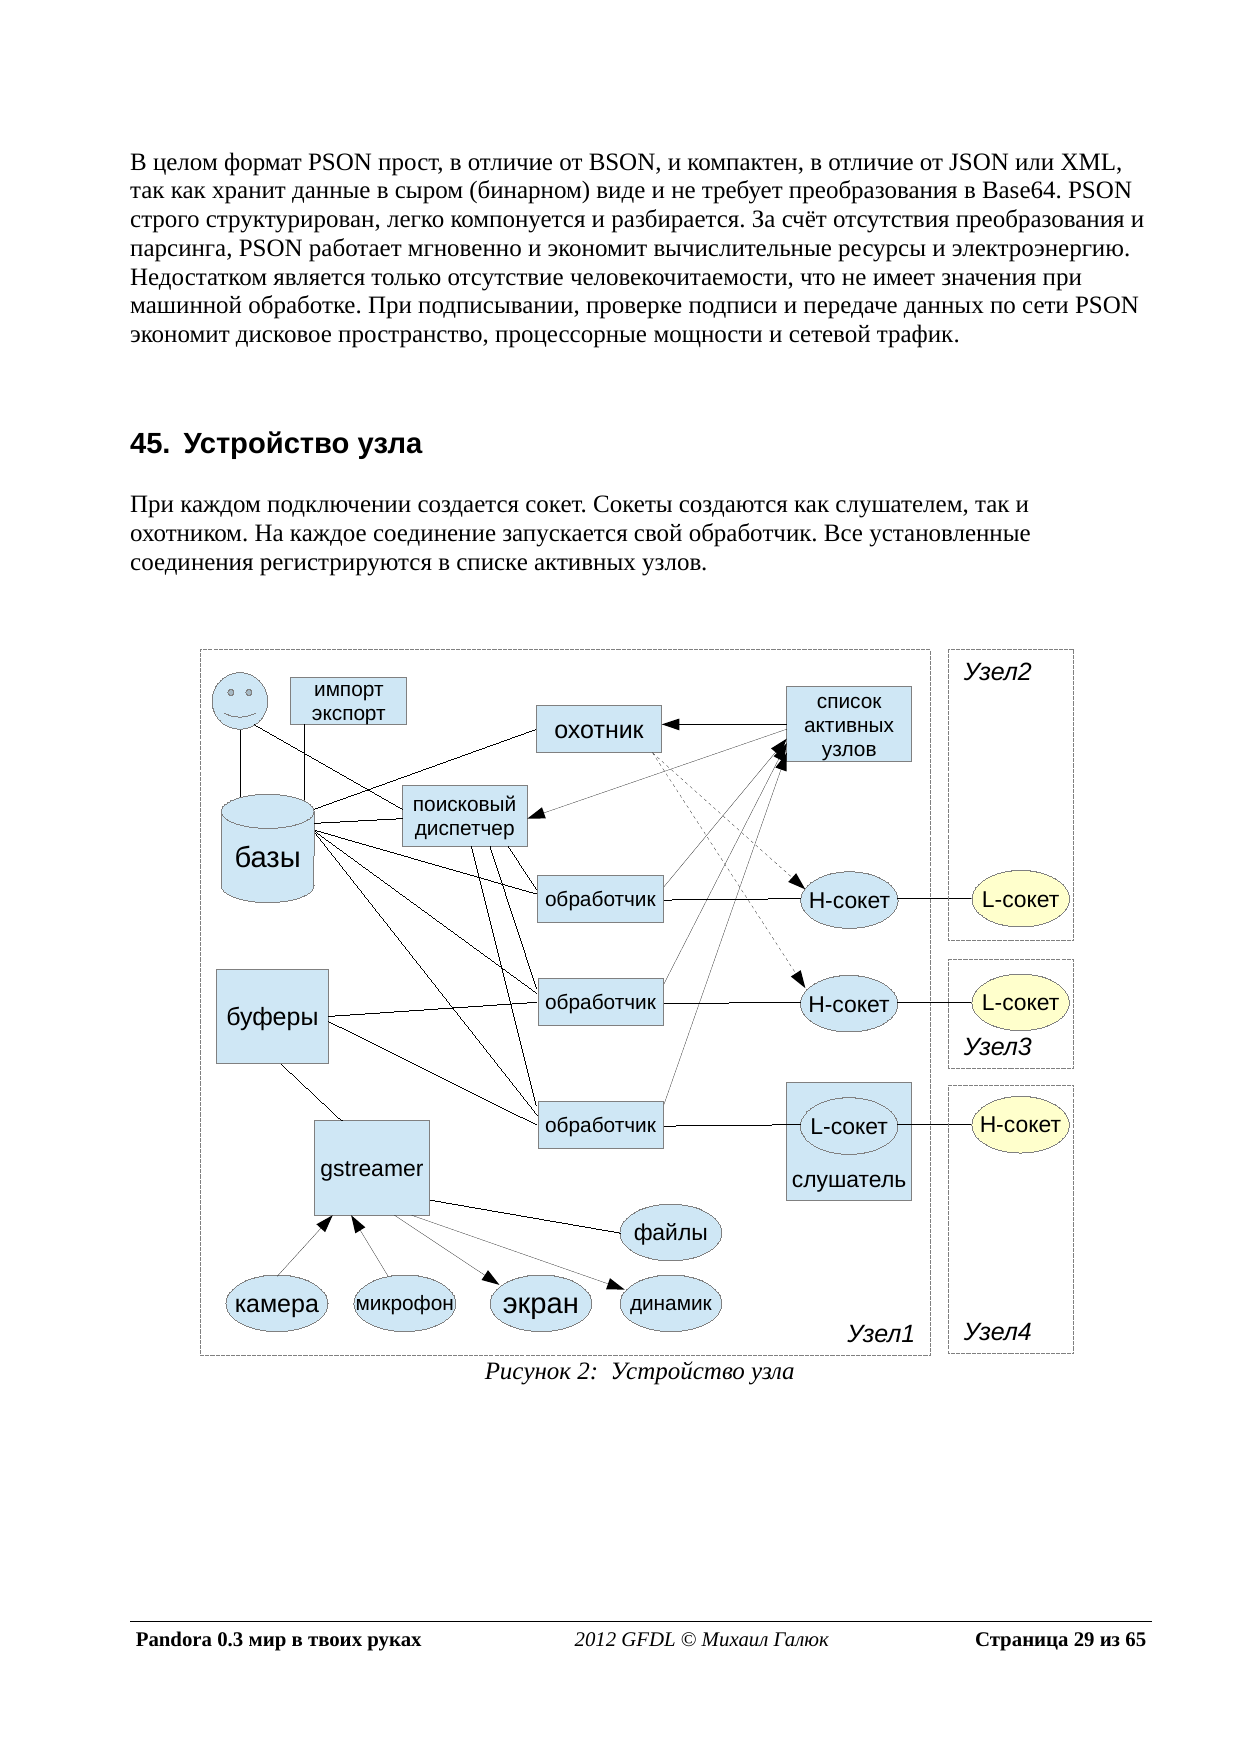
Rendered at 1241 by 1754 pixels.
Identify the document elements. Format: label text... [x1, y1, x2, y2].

text Рисунок 2: Устройство узла [161, 678, 1121, 1384]
text При каждом подключении создается сокет. Сокеты создаются как слушателем, так и охотником. На каждое соединение запускается свой обработчик. Все установленные соединения регистрируются в списке активных узлов. [130, 489, 1152, 576]
subtitle Устройство узла [130, 426, 1152, 459]
text В целом формат PSON прост, в отличие от BSON, и компактен, в отличие от JSON или XML, так как хранит данные в сыром (бинарном) виде и не требует преобразования в Base64. PSON строго структурирован, легко компонуется и разбирается. За счёт отсутствия преобразования и парсинга, PSON работает мгновенно и экономит вычислительные ресурсы и электроэнергию. Недостатком является только отсутствие человекочитаемости, что не имеет значения при машинной обработке. При подписывании, проверке подписи и передаче данных по сети PSON экономит дисковое пространство, процессорные мощности и сетевой трафик. [130, 147, 1152, 348]
